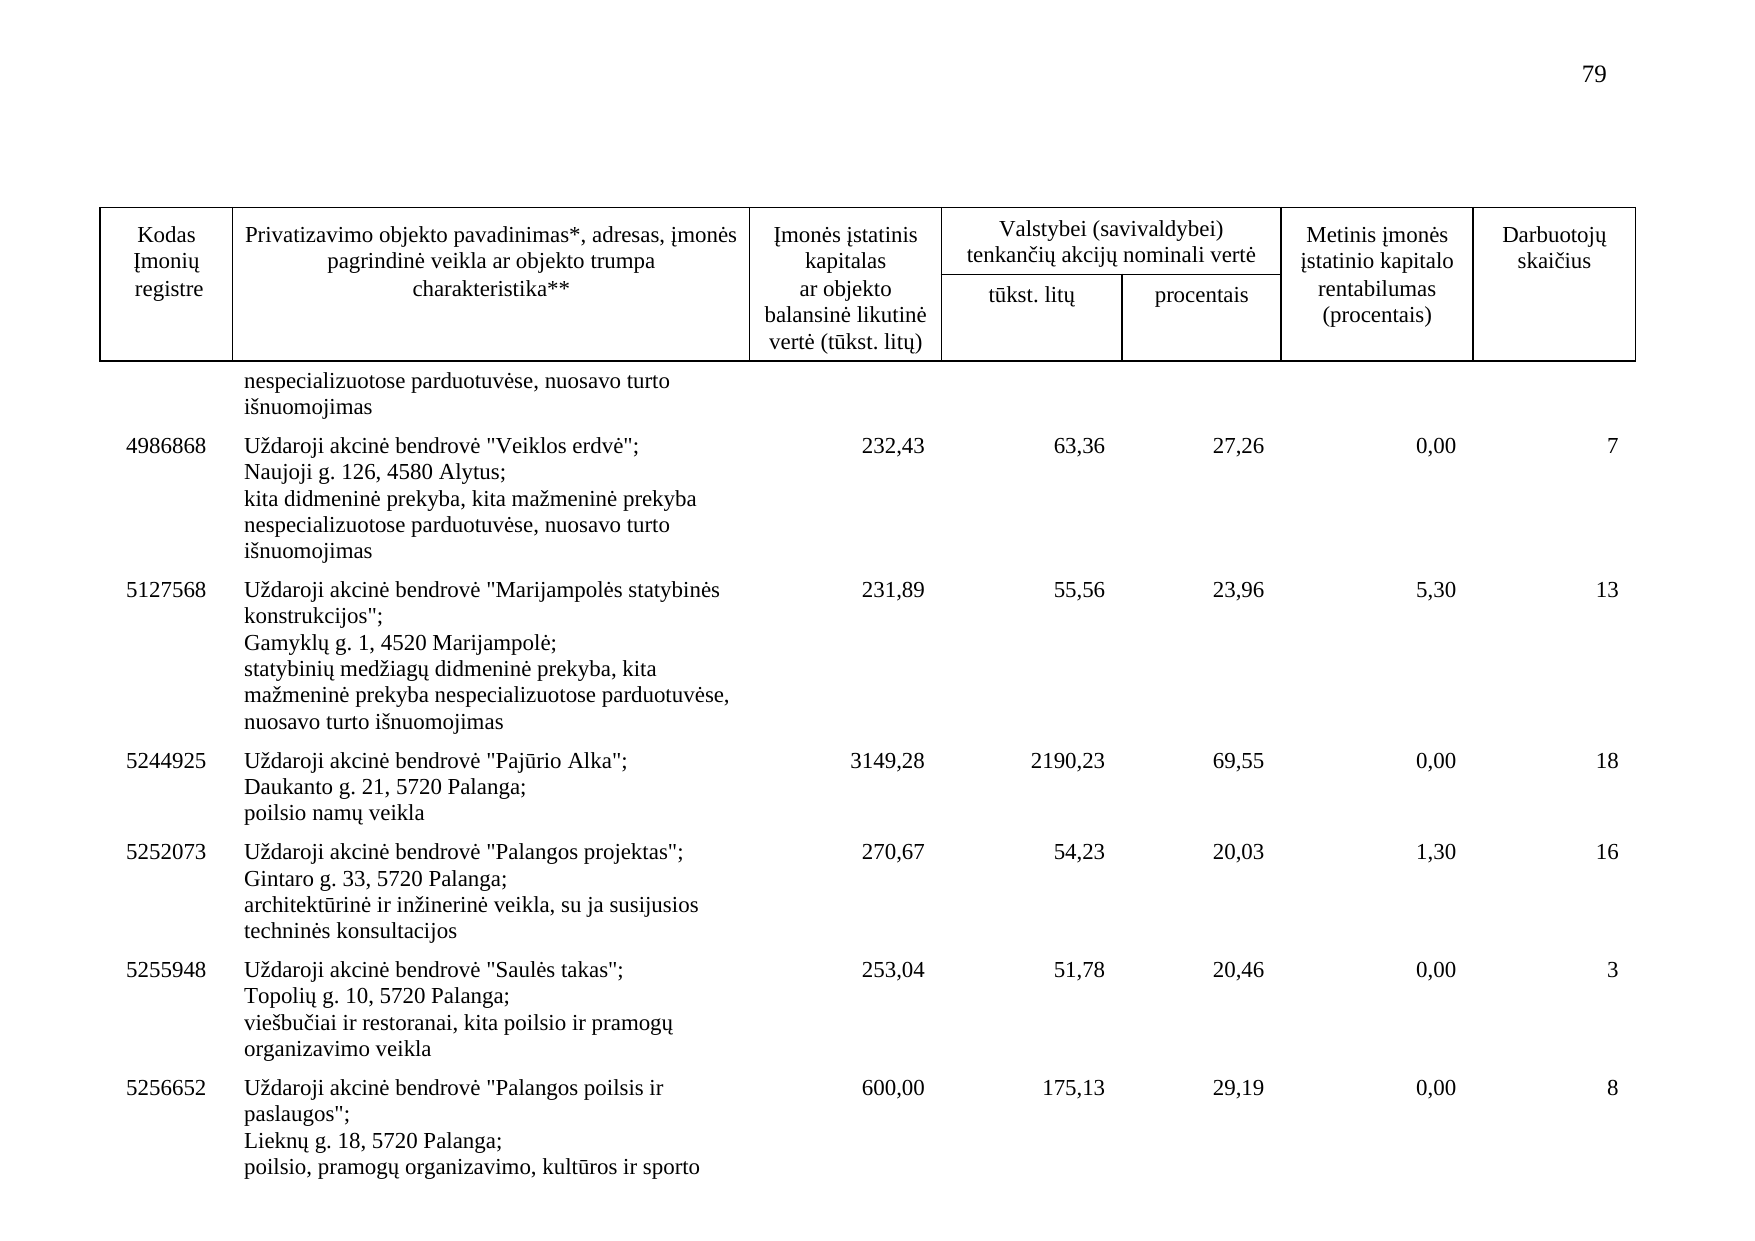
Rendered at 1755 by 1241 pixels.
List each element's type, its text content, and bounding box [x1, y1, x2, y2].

table_header Privatizavimo objekto pavadinimas*, adresas, įmonės pagrindinė veikla ar objekto trumpa [233, 208, 749, 273]
table_cell Uždaroji akcinė bendrovė "Palangos poilsis ir paslaugos"; Lieknų g. 18, 5720 Palanga; poilsio, pramogų organizavimo, kultūros ir sporto [233, 1068, 749, 1179]
table_cell 8 [1473, 1068, 1636, 1179]
table_cell 4986868 [100, 426, 233, 570]
table_header Įmonės įstatinis kapitalas [750, 208, 941, 273]
table_cell [1473, 362, 1636, 426]
table_header Metinis įmonės įstatinio kapitalo [1282, 208, 1472, 273]
table_cell 231,89 [750, 570, 941, 741]
table_cell 29,19 [1122, 1068, 1281, 1179]
table_cell 13 [1473, 570, 1636, 741]
table_cell 3 [1473, 950, 1636, 1068]
table_cell [750, 362, 941, 426]
table_cell 20,46 [1122, 950, 1281, 1068]
table_cell 253,04 [750, 950, 941, 1068]
table_cell 5252073 [100, 832, 233, 950]
table_cell Uždaroji akcinė bendrovė "Saulės takas"; Topolių g. 10, 5720 Palanga; viešbučiai ir restoranai, kita poilsio ir pramogų organizavimo veikla [233, 950, 749, 1068]
table_cell 232,43 [750, 426, 941, 570]
table_header Darbuotojų skaičius [1474, 208, 1635, 273]
table_cell 5127568 [100, 570, 233, 741]
table_cell 55,56 [941, 570, 1122, 741]
table_header Valstybei (savivaldybei) tenkančių akcijų nominali vertė [942, 208, 1280, 273]
table_cell 5244925 [100, 741, 233, 832]
table_cell 0,00 [1281, 950, 1473, 1068]
table_cell 18 [1473, 741, 1636, 832]
table_cell 0,00 [1281, 426, 1473, 570]
table_cell Uždaroji akcinė bendrovė "Marijampolės statybinės konstrukcijos"; Gamyklų g. 1, 4520 Marijampolė; statybinių medžiagų didmeninė prekyba, kita mažmeninė prekyba nespecializuotose parduotuvėse, nuosavo turto išnuomojimas [233, 570, 749, 741]
table_cell [941, 362, 1122, 426]
table_cell 54,23 [941, 832, 1122, 950]
table_cell [1122, 362, 1281, 426]
table_cell [100, 362, 233, 426]
table_cell 5255948 [100, 950, 233, 1068]
table_cell 600,00 [750, 1068, 941, 1179]
table_cell 63,36 [941, 426, 1122, 570]
table_cell 20,03 [1122, 832, 1281, 950]
table_cell [1474, 274, 1635, 360]
table_cell 51,78 [941, 950, 1122, 1068]
table_cell 0,00 [1281, 1068, 1473, 1179]
table_header Kodas Įmonių [101, 208, 232, 273]
table_cell 2190,23 [941, 741, 1122, 832]
table_cell Uždaroji akcinė bendrovė "Pajūrio Alka"; Daukanto g. 21, 5720 Palanga; poilsio namų veikla [233, 741, 749, 832]
table_cell 1,30 [1281, 832, 1473, 950]
table_cell tūkst. litų [942, 275, 1121, 360]
table_cell 16 [1473, 832, 1636, 950]
table_cell 175,13 [941, 1068, 1122, 1179]
table_cell 69,55 [1122, 741, 1281, 832]
table_cell 27,26 [1122, 426, 1281, 570]
table_cell ar objekto balansinė likutinė vertė (tūkst. litų) [750, 274, 941, 360]
table_cell 3149,28 [750, 741, 941, 832]
table_cell 0,00 [1281, 741, 1473, 832]
table_cell charakteristika** [233, 274, 749, 360]
table_cell 5256652 [100, 1068, 233, 1179]
table_cell [1281, 362, 1473, 426]
table_cell registre [101, 274, 232, 360]
table_cell Uždaroji akcinė bendrovė "Palangos projektas"; Gintaro g. 33, 5720 Palanga; architektūrinė ir inžinerinė veikla, su ja susijusios techninės konsultacijos [233, 832, 749, 950]
table_cell rentabilumas (procentais) [1282, 274, 1472, 360]
table_cell procentais [1123, 275, 1280, 360]
table_cell 5,30 [1281, 570, 1473, 741]
table_cell 7 [1473, 426, 1636, 570]
table_cell Uždaroji akcinė bendrovė "Veiklos erdvė"; Naujoji g. 126, 4580 Alytus; kita didmeninė prekyba, kita mažmeninė prekyba nespecializuotose parduotuvėse, nuosavo turto išnuomojimas [233, 426, 749, 570]
table_cell nespecializuotose parduotuvėse, nuosavo turto išnuomojimas [233, 362, 749, 426]
table_cell 23,96 [1122, 570, 1281, 741]
table_cell 270,67 [750, 832, 941, 950]
